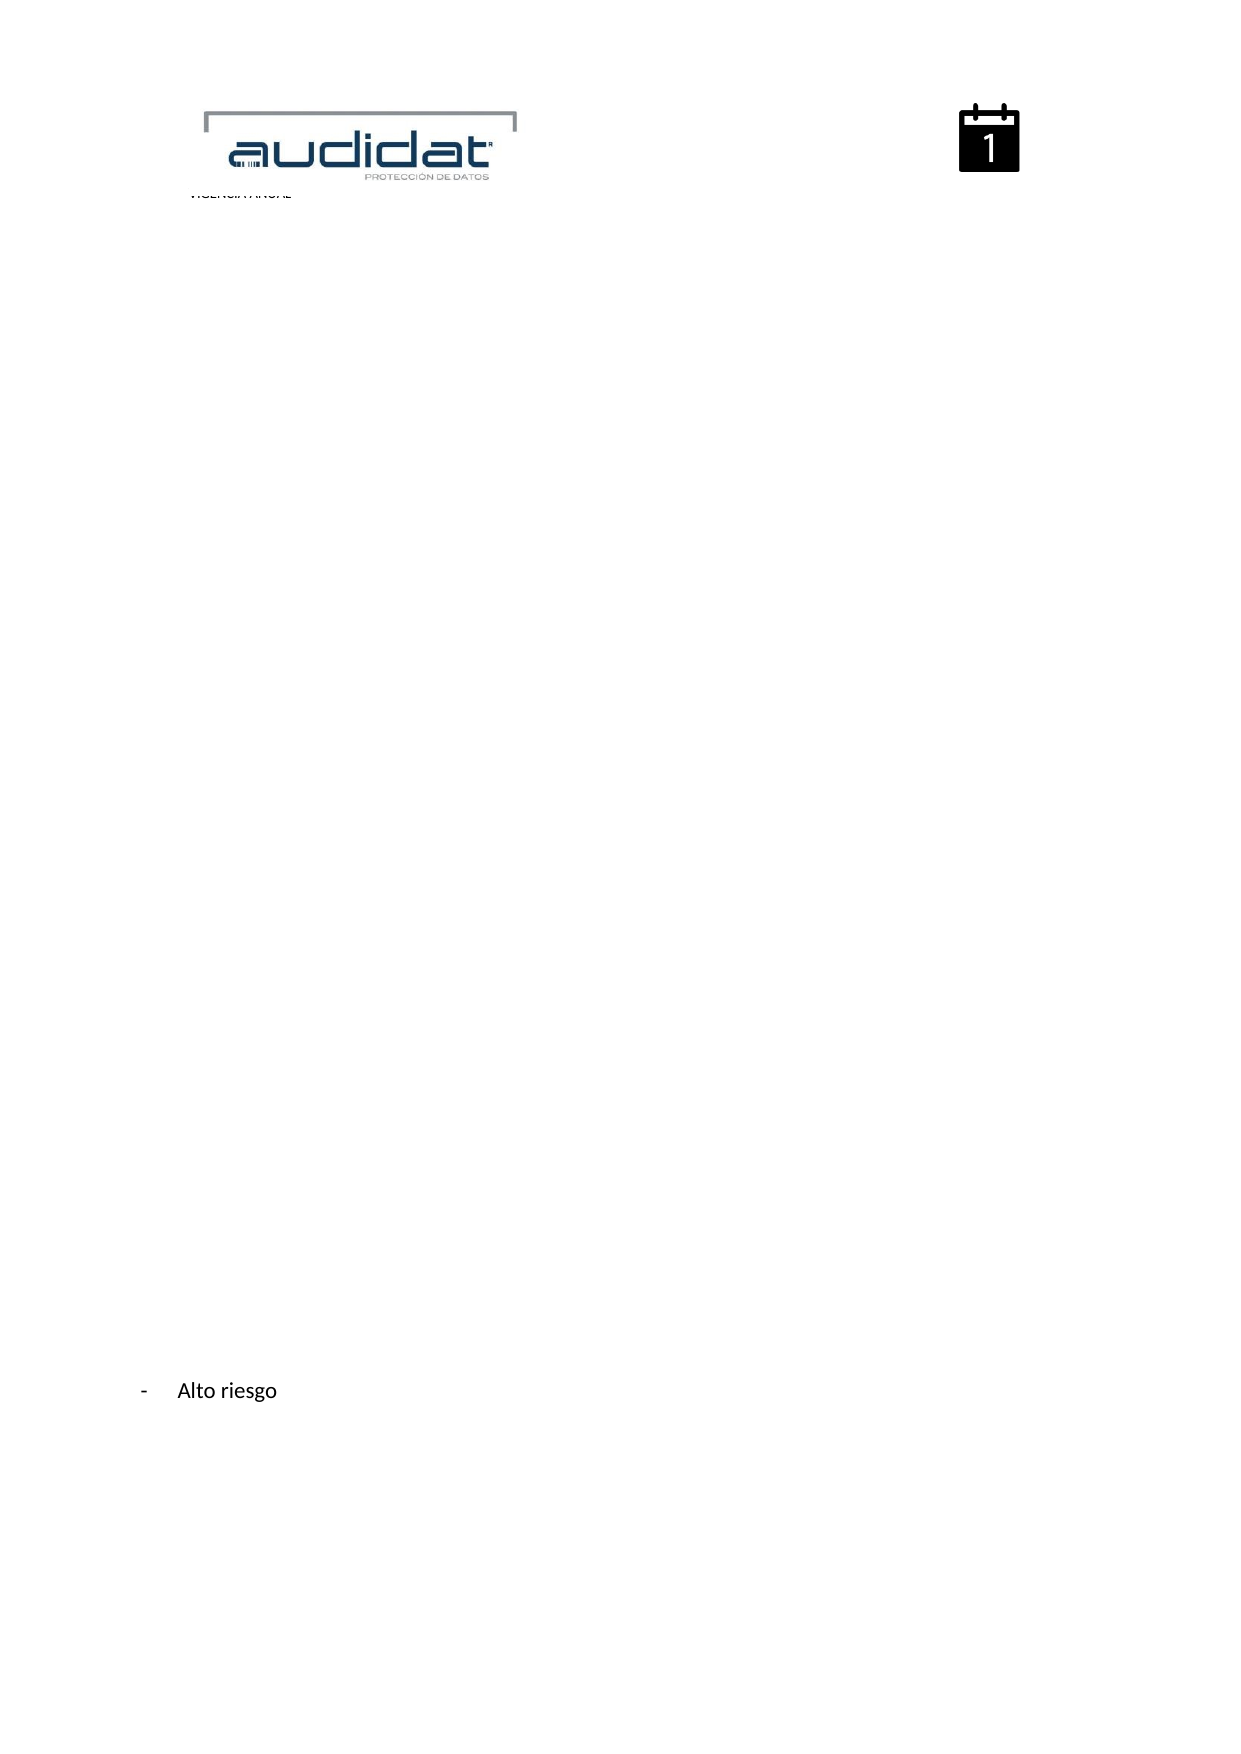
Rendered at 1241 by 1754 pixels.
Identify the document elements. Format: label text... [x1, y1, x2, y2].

list Alto riesgo [140, 1376, 1064, 1404]
